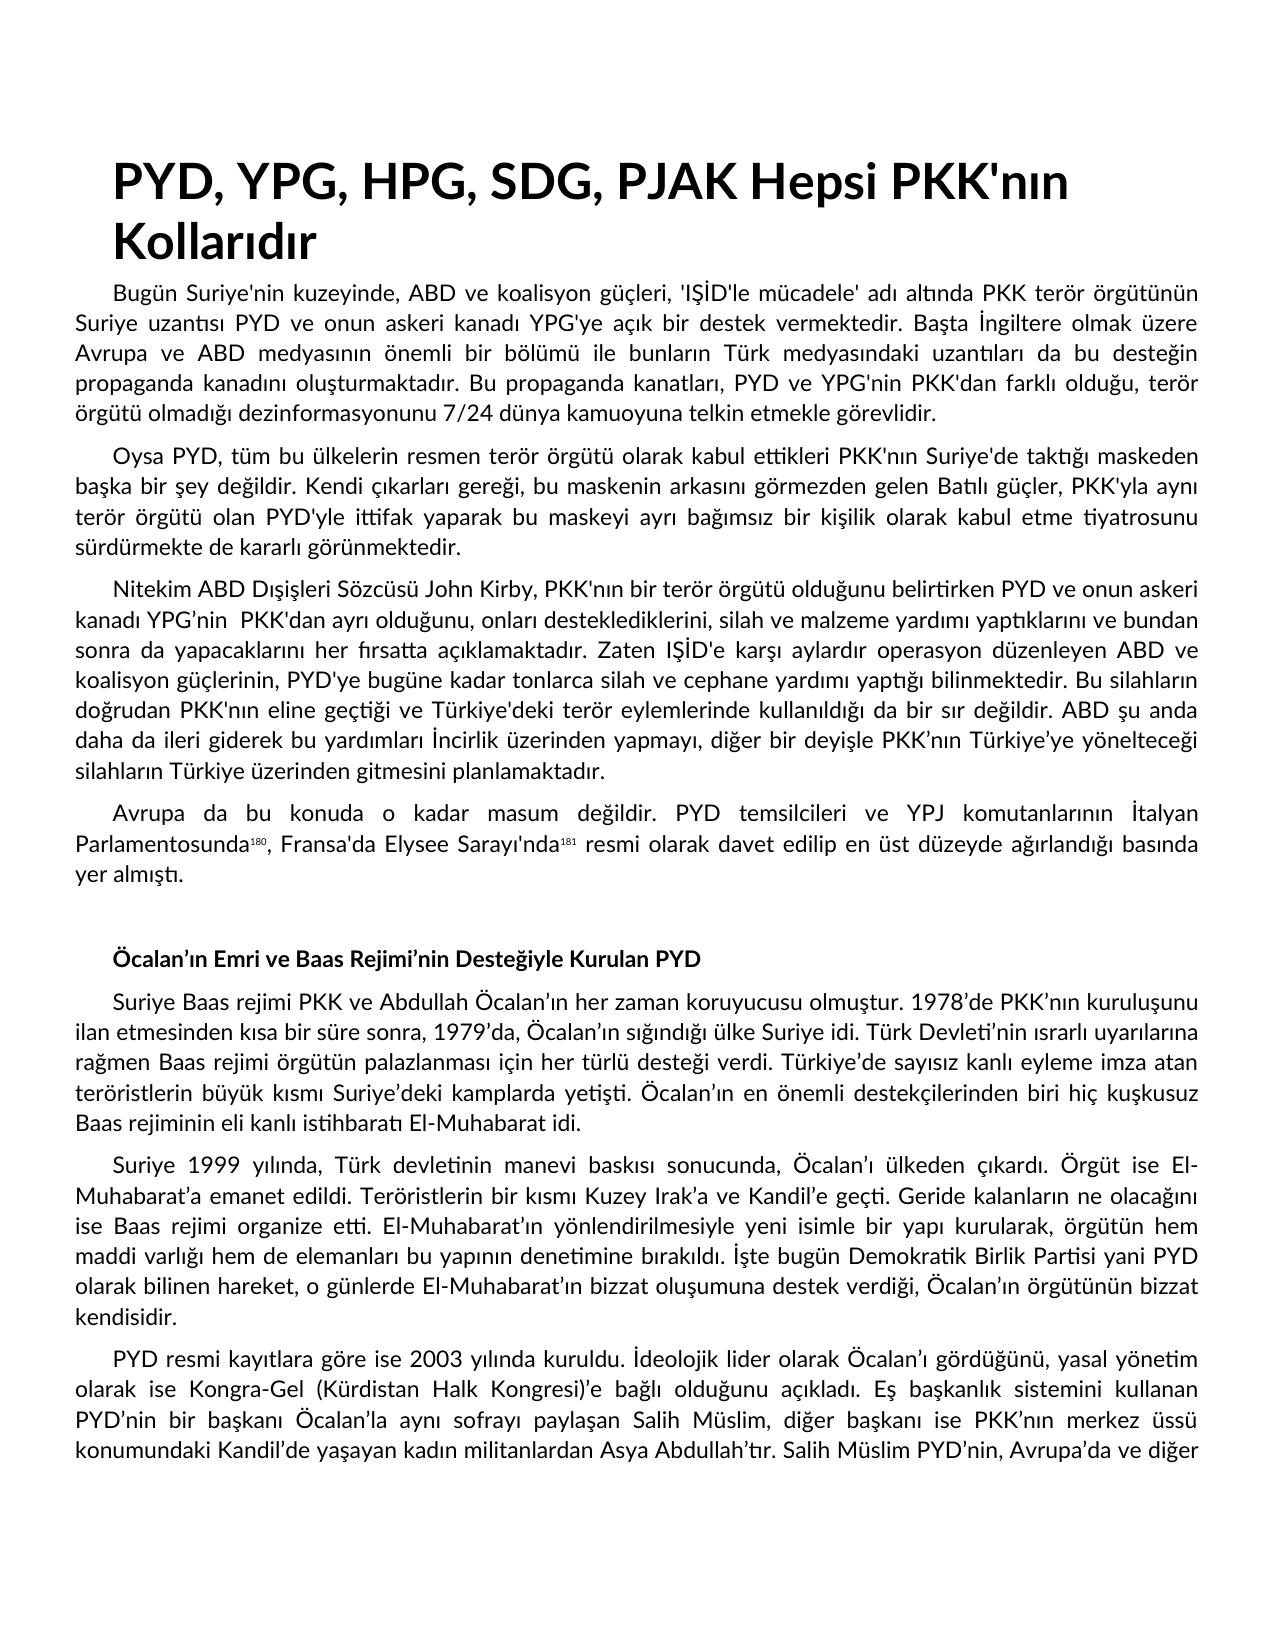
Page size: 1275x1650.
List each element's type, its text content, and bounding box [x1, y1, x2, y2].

text Nitekim ABD Dışişleri Sözcüsü John Kirby, PKK'nın bir terör örgütü olduğunu belirtirken PYD ve onun askeri kanadı YPG’nin PKK'dan ayrı olduğunu, onları desteklediklerini, silah ve malzeme yardımı yaptıklarını ve bundan sonra da yapacaklarını her fırsatta açıklamaktadır. Zaten IŞİD'e karşı aylardır operasyon düzenleyen ABD ve koalisyon güçlerinin, PYD'ye bugüne kadar tonlarca silah ve cephane yardımı yaptığı bilinmektedir. Bu silahların doğrudan PKK'nın eline geçtiği ve Türkiye'deki terör eylemlerinde kullanıldığı da bir sır değildir. ABD şu anda daha da ileri giderek bu yardımları İncirlik üzerinden yapmayı, diğer bir deyişle PKK’nın Türkiye’ye yönelteceği silahların Türkiye üzerinden gitmesini planlamaktadır. [75, 575, 1200, 784]
text Bugün Suriye'nin kuzeyinde, ABD ve koalisyon güçleri, 'IŞİD'le mücadele' adı altında PKK terör örgütünün Suriye uzantısı PYD ve onun askeri kanadı YPG'ye açık bir destek vermektedir. Başta İngiltere olmak üzere Avrupa ve ABD medyasının önemli bir bölümü ile bunların Türk medyasındaki uzantıları da bu desteğin propaganda kanadını oluşturmaktadır. Bu propaganda kanatları, PYD ve YPG'nin PKK'dan farklı olduğu, terör örgütü olmadığı dezinformasyonunu 7/24 dünya kamuoyuna telkin etmekle görevlidir. [75, 278, 1200, 427]
text Avrupa da bu konuda o kadar masum değildir. PYD temsilcileri ve YPJ komutanlarının İtalyan Parlamentosunda180, Fransa'da Elysee Sarayı'nda181 resmi olarak davet edilip en üst düzeyde ağırlandığı basında yer almıştı. [75, 799, 1200, 887]
text PYD resmi kayıtlara göre ise 2003 yılında kuruldu. İdeolojik lider olarak Öcalan’ı gördüğünü, yasal yönetim olarak ise Kongra-Gel (Kürdistan Halk Kongresi)’e bağlı olduğunu açıkladı. Eş başkanlık sistemini kullanan PYD’nin bir başkanı Öcalan’la aynı sofrayı paylaşan Salih Müslim, diğer başkanı ise PKK’nın merkez üssü konumundaki Kandil’de yaşayan kadın militanlardan Asya Abdullah’tır. Salih Müslim PYD’nin, Avrupa’da ve diğer [75, 1345, 1200, 1463]
text Suriye 1999 yılında, Türk devletinin manevi baskısı sonucunda, Öcalan’ı ülkeden çıkardı. Örgüt ise El-Muhabarat’a emanet edildi. Teröristlerin bir kısmı Kuzey Irak’a ve Kandil’e geçti. Geride kalanların ne olacağını ise Baas rejimi organize etti. El-Muhabarat’ın yönlendirilmesiyle yeni isimle bir yapı kurularak, örgütün hem maddi varlığı hem de elemanları bu yapının denetimine bırakıldı. İşte bugün Demokratik Birlik Partisi yani PYD olarak bilinen hareket, o günlerde El-Muhabarat’ın bizzat oluşumuna destek verdiği, Öcalan’ın örgütünün bizzat kendisidir. [75, 1151, 1200, 1330]
text Öcalan’ın Emri ve Baas Rejimi’nin Desteğiyle Kurulan PYD [75, 945, 1200, 972]
text Oysa PYD, tüm bu ülkelerin resmen terör örgütü olarak kabul ettikleri PKK'nın Suriye'de taktığı maskeden başka bir şey değildir. Kendi çıkarları gereği, bu maskenin arkasını görmezden gelen Batılı güçler, PKK'yla aynı terör örgütü olan PYD'yle ittifak yaparak bu maskeyi ayrı bağımsız bir kişilik olarak kabul etme tiyatrosunu sürdürmekte de kararlı görünmektedir. [75, 442, 1200, 560]
subtitle PYD, YPG, HPG, SDG, PJAK Hepsi PKK'nın Kollarıdır [112, 150, 1200, 270]
text Suriye Baas rejimi PKK ve Abdullah Öcalan’ın her zaman koruyucusu olmuştur. 1978’de PKK’nın kuruluşunu ilan etmesinden kısa bir süre sonra, 1979’da, Öcalan’ın sığındığı ülke Suriye idi. Türk Devleti’nin ısrarlı uyarılarına rağmen Baas rejimi örgütün palazlanması için her türlü desteği verdi. Türkiye’de sayısız kanlı eyleme imza atan teröristlerin büyük kısmı Suriye’deki kamplarda yetişti. Öcalan’ın en önemli destekçilerinden biri hiç kuşkusuz Baas rejiminin eli kanlı istihbaratı El-Muhabarat idi. [75, 988, 1200, 1136]
